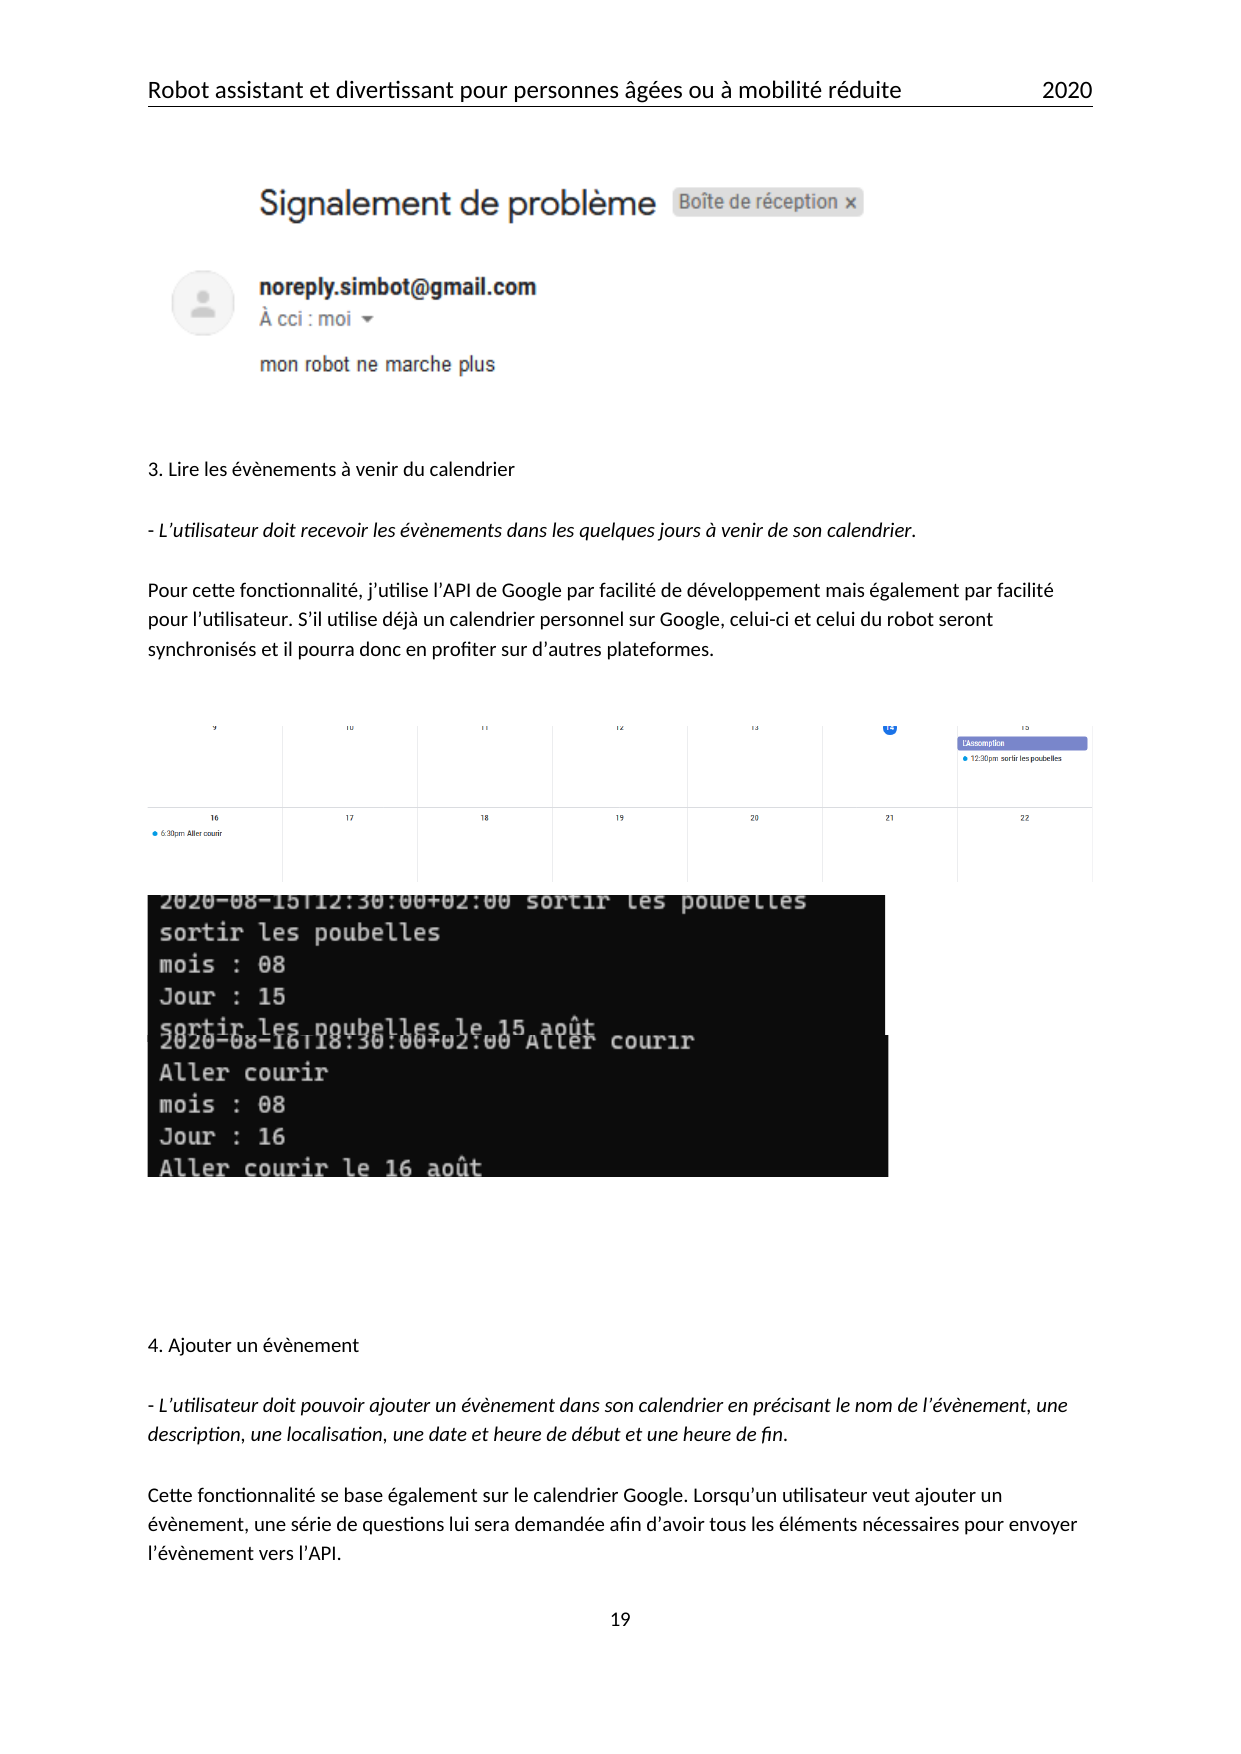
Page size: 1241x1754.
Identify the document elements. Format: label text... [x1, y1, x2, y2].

text - L’utilisateur doit pouvoir ajouter un évènement dans son calendrier en précisant le nom de l’évènement, une description, une localisation, une date et heure de début et une heure de fin. [148, 1392, 1093, 1447]
text - L’utilisateur doit recevoir les évènements dans les quelques jours à venir de son calendrier. [148, 517, 1093, 542]
text Cette fonctionnalité se base également sur le calendrier Google. Lorsqu’un utilisateur veut ajouter un évènement, une série de questions lui sera demandée afin d’avoir tous les éléments nécessaires pour envoyer l’évènement vers l’API. [148, 1482, 1093, 1566]
text 3. Lire les évènements à venir du calendrier [148, 457, 1093, 482]
text Pour cette fonctionnalité, j’utilise l’API de Google par facilité de développement mais également par facilité pour l’utilisateur. S’il utilise déjà un calendrier personnel sur Google, celui-ci et celui du robot seront synchronisés et il pourra donc en profiter sur d’autres plateformes. [148, 577, 1093, 661]
text 4. Ajouter un évènement [148, 1332, 1093, 1357]
